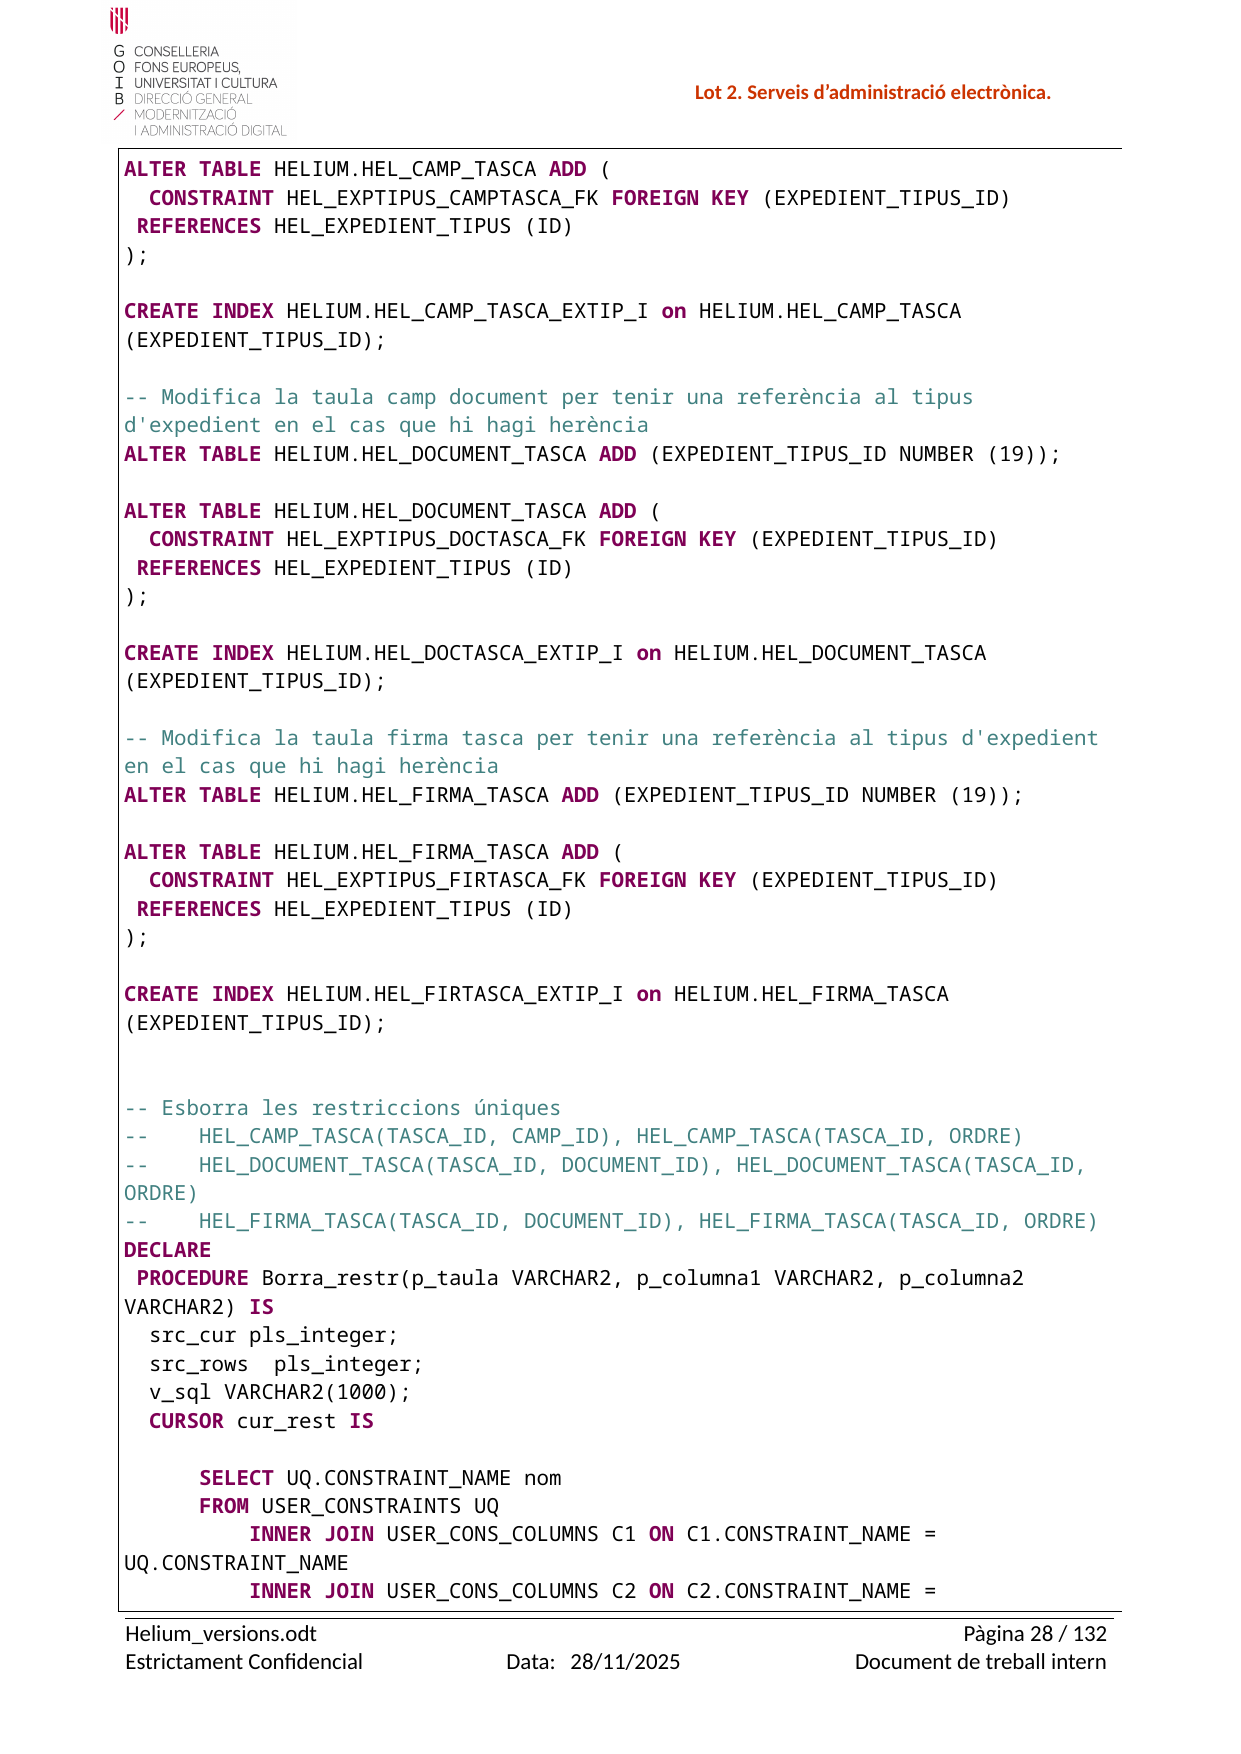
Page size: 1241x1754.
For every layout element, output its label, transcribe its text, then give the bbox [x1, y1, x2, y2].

table_header ALTER TABLE HELIUM.HEL_CAMP_TASCA ADD ( CONSTRAINT HEL_EXPTIPUS_CAMPTASCA_FK FOREIGN KEY (EXPEDIENT_TIPUS_ID) REFERENCES HEL_EXPEDIENT_TIPUS (ID) ); CREATE INDEX HELIUM.HEL_CAMP_TASCA_EXTIP_I on HELIUM.HEL_CAMP_TASCA (EXPEDIENT_TIPUS_ID); -- Modifica la taula camp document per tenir una referència al tipus d'expedient en el cas que hi hagi herència ALTER TABLE HELIUM.HEL_DOCUMENT_TASCA ADD (EXPEDIENT_TIPUS_ID NUMBER (19)); ALTER TABLE HELIUM.HEL_DOCUMENT_TASCA ADD ( CONSTRAINT HEL_EXPTIPUS_DOCTASCA_FK FOREIGN KEY (EXPEDIENT_TIPUS_ID) REFERENCES HEL_EXPEDIENT_TIPUS (ID) ); CREATE INDEX HELIUM.HEL_DOCTASCA_EXTIP_I on HELIUM.HEL_DOCUMENT_TASCA (EXPEDIENT_TIPUS_ID); -- Modifica la taula firma tasca per tenir una referència al tipus d'expedient en el cas que hi hagi herència ALTER TABLE HELIUM.HEL_FIRMA_TASCA ADD (EXPEDIENT_TIPUS_ID NUMBER (19)); ALTER TABLE HELIUM.HEL_FIRMA_TASCA ADD ( CONSTRAINT HEL_EXPTIPUS_FIRTASCA_FK FOREIGN KEY (EXPEDIENT_TIPUS_ID) REFERENCES HEL_EXPEDIENT_TIPUS (ID) ); CREATE INDEX HELIUM.HEL_FIRTASCA_EXTIP_I on HELIUM.HEL_FIRMA_TASCA (EXPEDIENT_TIPUS_ID); -- Esborra les restriccions úniques -- HEL_CAMP_TASCA(TASCA_ID, CAMP_ID), HEL_CAMP_TASCA(TASCA_ID, ORDRE) -- HEL_DOCUMENT_TASCA(TASCA_ID, DOCUMENT_ID), HEL_DOCUMENT_TASCA(TASCA_ID, ORDRE) -- HEL_FIRMA_TASCA(TASCA_ID, DOCUMENT_ID), HEL_FIRMA_TASCA(TASCA_ID, ORDRE) DECLARE PROCEDURE Borra_restr(p_taula VARCHAR2, p_columna1 VARCHAR2, p_columna2 VARCHAR2) IS src_cur pls_integer; src_rows pls_integer; v_sql VARCHAR2(1000); CURSOR cur_rest IS SELECT UQ.CONSTRAINT_NAME nom FROM USER_CONSTRAINTS UQ INNER JOIN USER_CONS_COLUMNS C1 ON C1.CONSTRAINT_NAME = UQ.CONSTRAINT_NAME INNER JOIN USER_CONS_COLUMNS C2 ON C2.CONSTRAINT_NAME = [119, 149, 1122, 1611]
picture [100, 0, 297, 144]
